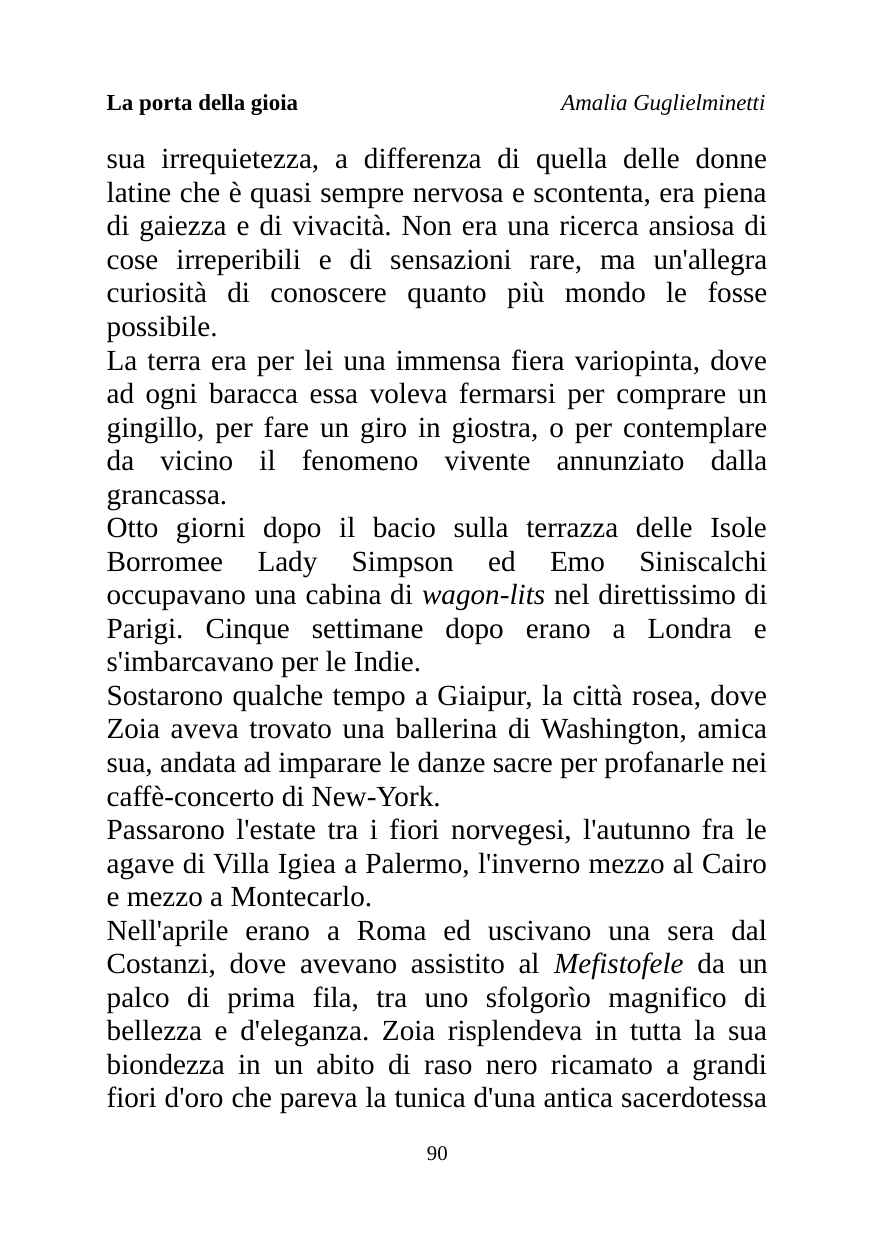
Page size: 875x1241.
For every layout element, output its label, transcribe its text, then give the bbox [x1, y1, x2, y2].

text Passarono l'estate tra i fiori norvegesi, l'autunno fra le agave di Villa Igiea a Palermo, l'inverno mezzo al Cairo e mezzo a Montecarlo. [106, 812, 768, 913]
text Otto giorni dopo il bacio sulla terrazza delle Isole Borromee Lady Simpson ed Emo Siniscalchi occupavano una cabina di wagon-lits nel direttissimo di Parigi. Cinque settimane dopo erano a Londra e s'imbarcavano per le Indie. [106, 510, 768, 678]
text sua irrequietezza, a differenza di quella delle donne latine che è quasi sempre nervosa e scontenta, era piena di gaiezza e di vivacità. Non era una ricerca ansiosa di cose irreperibili e di sensazioni rare, ma un'allegra curiosità di conoscere quanto più mondo le fosse possibile. [106, 141, 768, 343]
text La terra era per lei una immensa fiera variopinta, dove ad ogni baracca essa voleva fermarsi per comprare un gingillo, per fare un giro in giostra, o per contemplare da vicino il fenomeno vivente annunziato dalla grancassa. [106, 343, 768, 510]
text Sostarono qualche tempo a Giaipur, la città rosea, dove Zoia aveva trovato una ballerina di Washington, amica sua, andata ad imparare le danze sacre per profanarle nei caffè-concerto di New-York. [106, 678, 768, 812]
text Nell'aprile erano a Roma ed uscivano una sera dal Costanzi, dove avevano assistito al Mefistofele da un palco di prima fila, tra uno sfolgorìo magnifico di bellezza e d'eleganza. Zoia risplendeva in tutta la sua biondezza in un abito di raso nero ricamato a grandi fiori d'oro che pareva la tunica d'una antica sacerdotessa [106, 913, 768, 1114]
